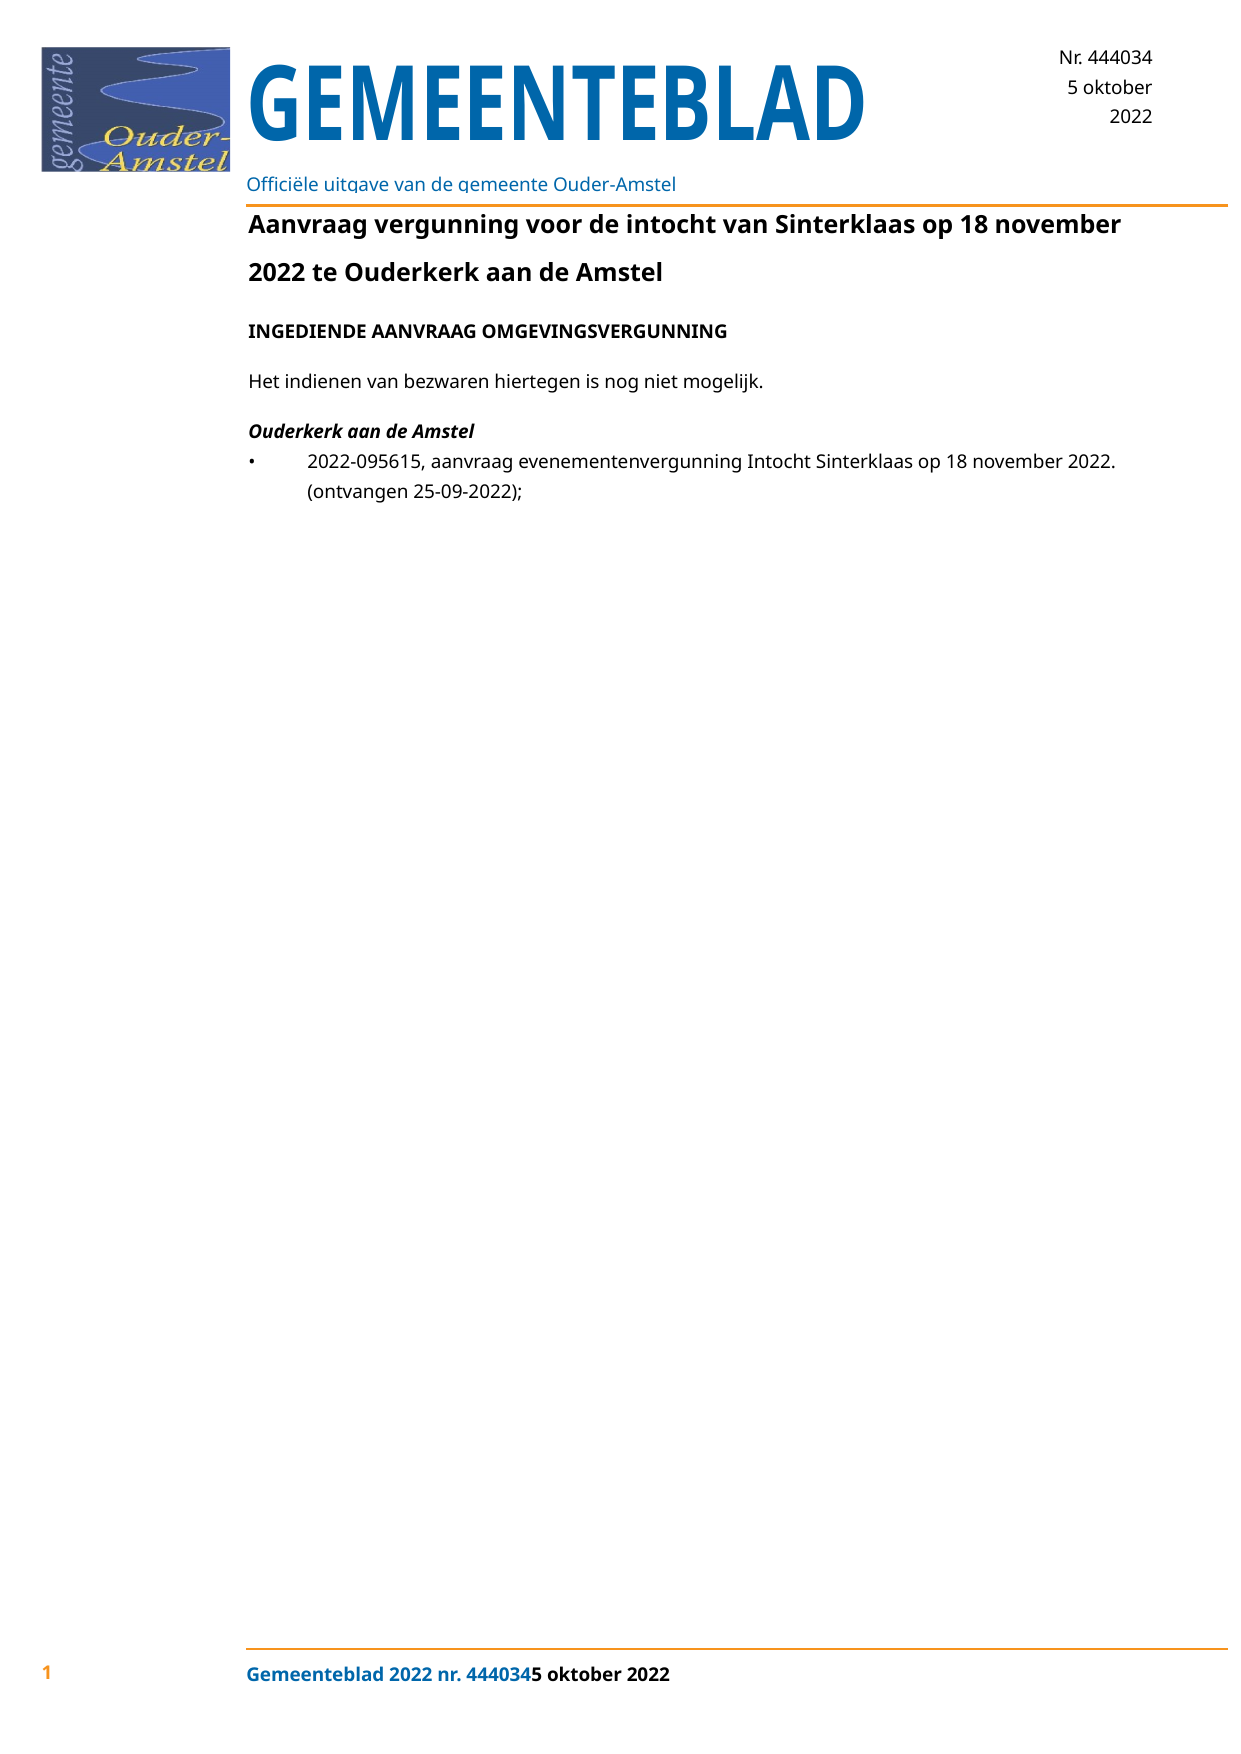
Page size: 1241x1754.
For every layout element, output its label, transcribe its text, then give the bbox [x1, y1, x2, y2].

text Ouderkerk aan de Amstel [248, 419, 1152, 444]
list 2022-095615, aanvraag evenementenvergunning Intocht Sinterklaas op 18 november 2022. (ontvangen 25-09-2022); [248, 448, 1152, 504]
text Aanvraag vergunning voor de intocht van Sinterklaas op 18 november 2022 te Ouderkerk aan de Amstel [248, 207, 1152, 288]
picture [41, 47, 231, 172]
text INGEDIENDE AANVRAAG OMGEVINGSVERGUNNING [248, 318, 1152, 344]
text Het indienen van bezwaren hiertegen is nog niet mogelijk. [248, 368, 1152, 394]
